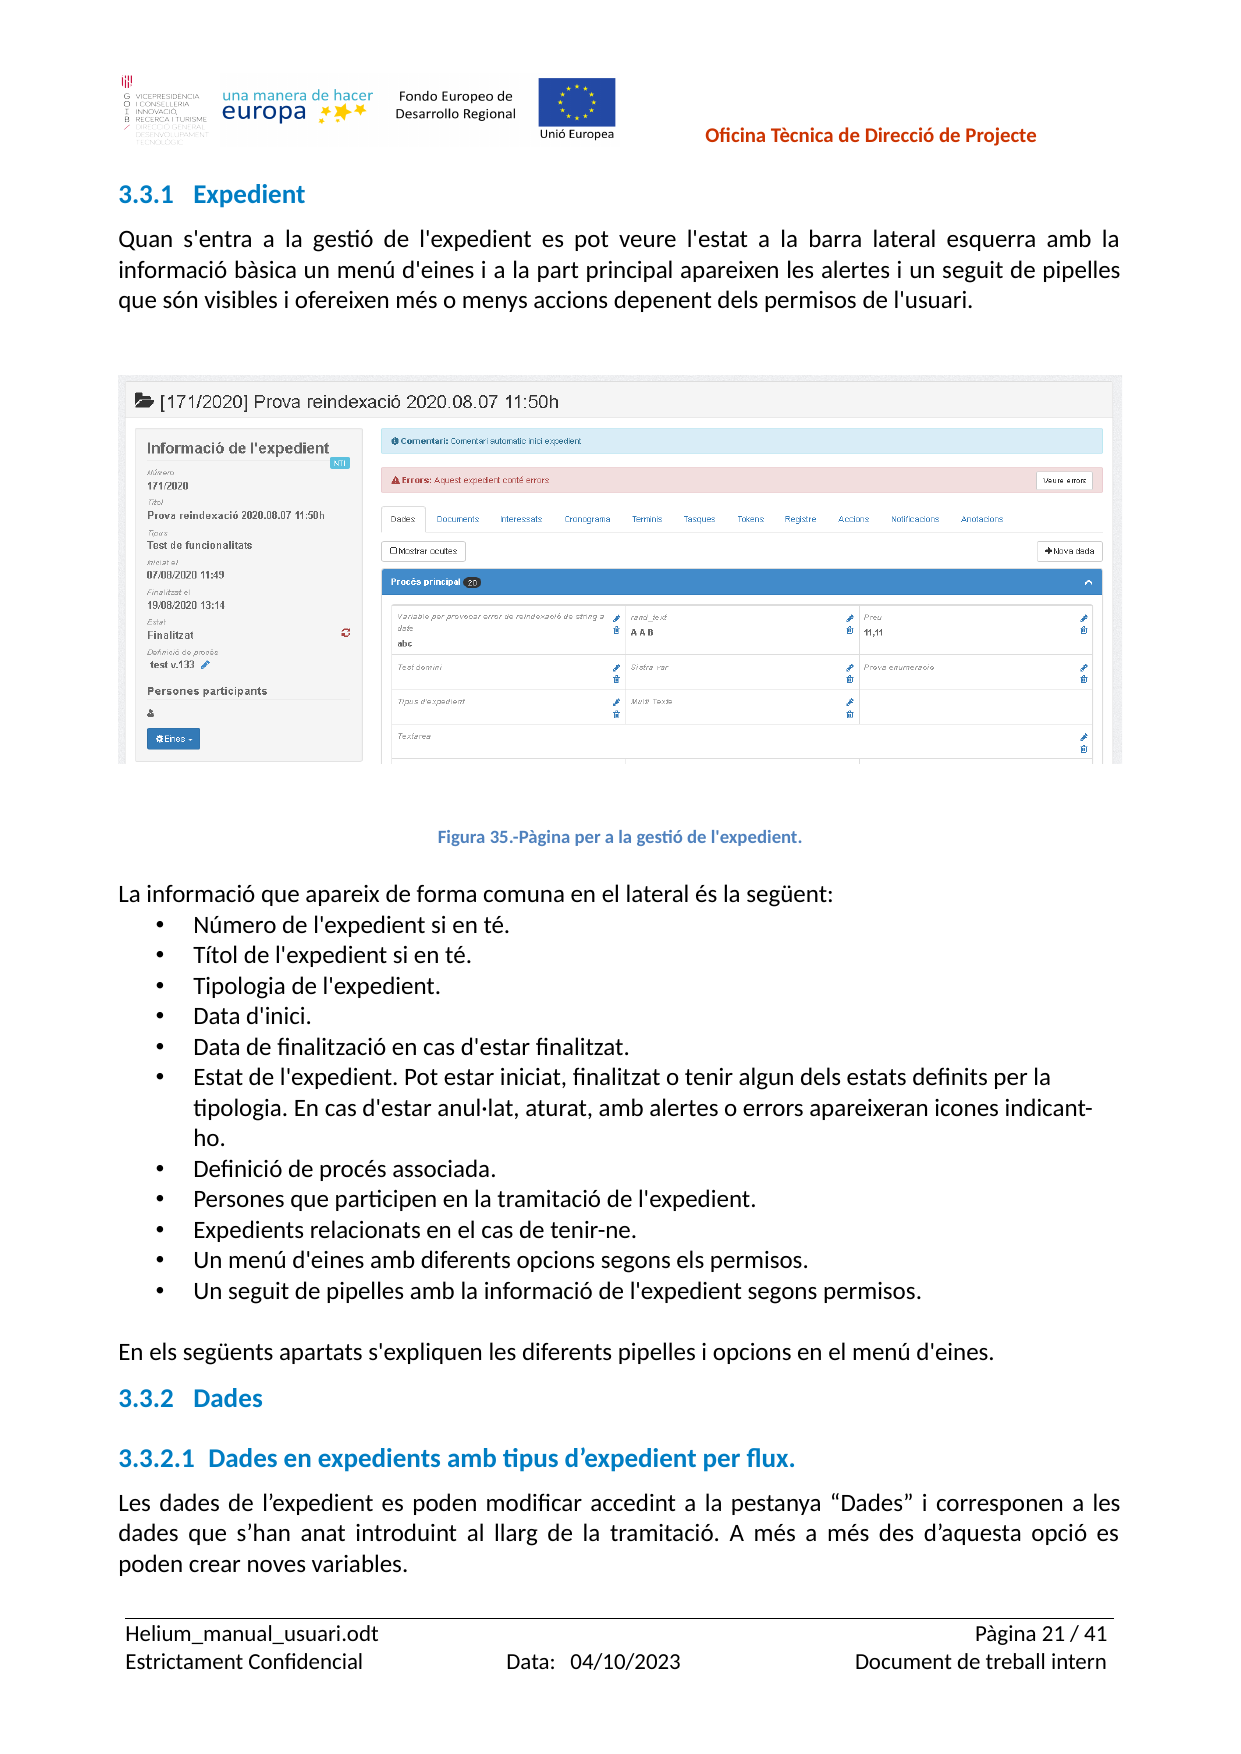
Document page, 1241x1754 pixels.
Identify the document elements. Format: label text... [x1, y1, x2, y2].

subtitle Dades en expedients amb tipus d’expedient per flux. [118, 1441, 1122, 1474]
picture [118, 73, 213, 147]
picture [118, 375, 1123, 764]
picture [219, 73, 621, 147]
list Tipologia de l'expedient. [156, 970, 1122, 1001]
list Data d'inici. [156, 1001, 1122, 1031]
list Número de l'expedient si en té. [156, 909, 1122, 939]
list Expedients relacionats en el cas de tenir-ne. [156, 1214, 1122, 1245]
list Definició de procés associada. [156, 1153, 1122, 1184]
text Quan s'entra a la gestió de l'expedient es pot veure l'estat a la barra lateral esquerra amb la informació bàsica un menú d'eines i a la part principal apareixen les alertes i un seguit de pipelles que són visibles i ofereixen més o menys accions depenent dels permisos de l'usuari. [118, 223, 1122, 315]
text Les dades de l’expedient es poden modificar accedint a la pestanya “Dades” i corresponen a les dades que s’han anat introduint al llarg de la tramitació. A més a més des d’aquesta opció es poden crear noves variables. [118, 1487, 1122, 1578]
list Estat de l'expedient. Pot estar iniciat, finalitzat o tenir algun dels estats definits per la tipologia. En cas d'estar anul·lat, aturat, amb alertes o errors apareixeran icones indicant-ho. [156, 1062, 1122, 1153]
list Un seguit de pipelles amb la informació de l'expedient segons permisos. [156, 1275, 1122, 1306]
list Data de finalització en cas d'estar finalitzat. [156, 1031, 1122, 1062]
list Títol de l'expedient si en té. [156, 939, 1122, 970]
text La informació que apareix de forma comuna en el lateral és la següent: [118, 878, 1122, 909]
list Un menú d'eines amb diferents opcions segons els permisos. [156, 1245, 1122, 1275]
text Figura 35.-Pàgina per a la gestió de l'expedient. [118, 825, 1122, 848]
text En els següents apartats s'expliquen les diferents pipelles i opcions en el menú d'eines. [118, 1336, 1122, 1367]
subtitle Dades [118, 1381, 1122, 1414]
list Persones que participen en la tramitació de l'expedient. [156, 1184, 1122, 1214]
subtitle Expedient [118, 178, 1122, 211]
